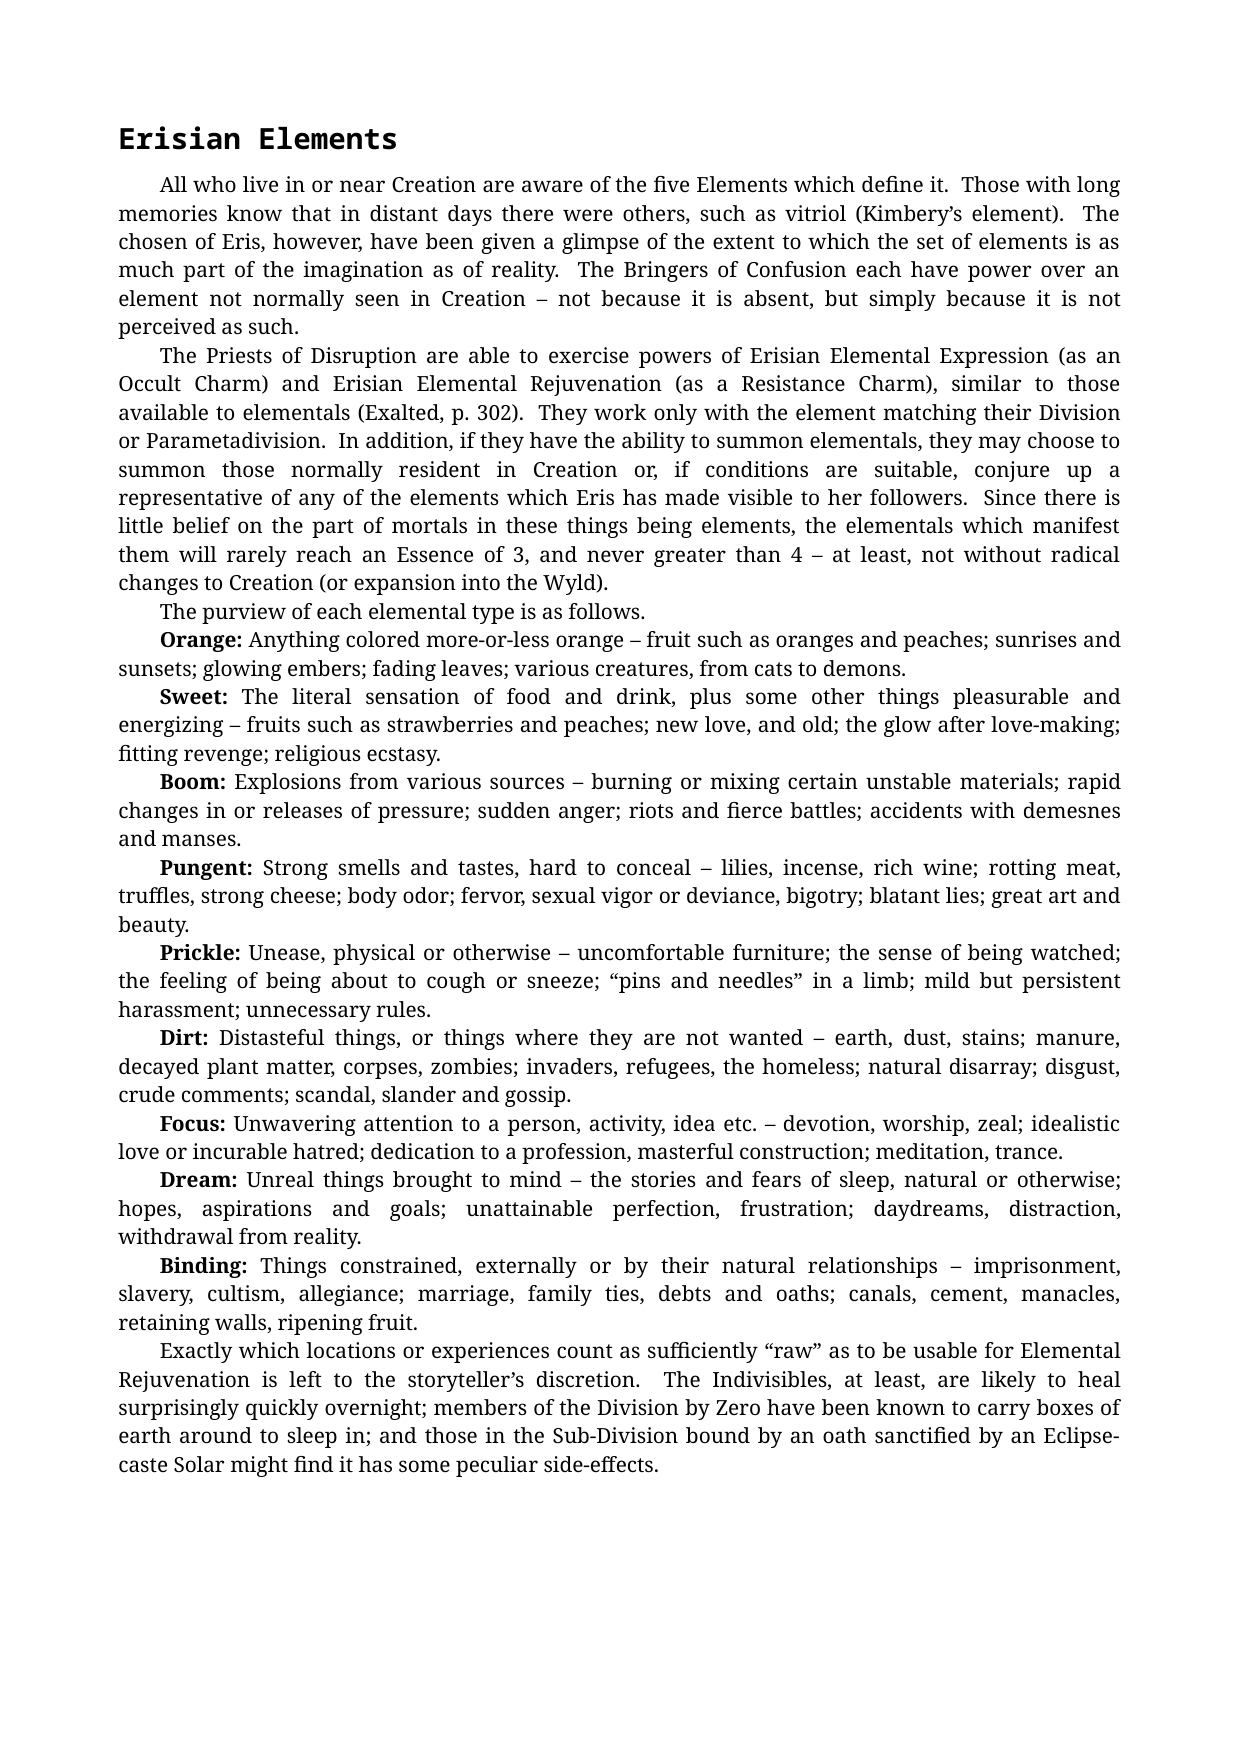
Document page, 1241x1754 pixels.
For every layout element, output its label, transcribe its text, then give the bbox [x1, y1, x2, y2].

text Orange: Anything colored more-or-less orange – fruit such as oranges and peaches; sunrises and sunsets; glowing embers; fading leaves; various creatures, from cats to demons. [118, 625, 1122, 682]
text Dirt: Distasteful things, or things where they are not wanted – earth, dust, stains; manure, decayed plant matter, corpses, zombies; invaders, refugees, the homeless; natural disarray; disgust, crude comments; scandal, slander and gossip. [118, 1023, 1122, 1109]
text Pungent: Strong smells and tastes, hard to conceal – lilies, incense, rich wine; rotting meat, truffles, strong cheese; body odor; fervor, sexual vigor or deviance, bigotry; blatant lies; great art and beauty. [118, 853, 1122, 938]
text Sweet: The literal sensation of food and drink, plus some other things pleasurable and energizing – fruits such as strawberries and peaches; new love, and old; the glow after love-making; fitting revenge; religious ecstasy. [118, 682, 1122, 767]
text Exactly which locations or experiences count as sufficiently “raw” as to be usable for Elemental Rejuvenation is left to the storyteller’s discretion. The Indivisibles, at least, are likely to heal surprisingly quickly overnight; members of the Division by Zero have been known to carry boxes of earth around to sleep in; and those in the Sub-Division bound by an oath sanctified by an Eclipse-caste Solar might find it has some peculiar side-effects. [118, 1336, 1122, 1478]
text All who live in or near Creation are aware of the five Elements which define it. Those with long memories know that in distant days there were others, such as vitriol (Kimbery’s element). The chosen of Eris, however, have been given a glimpse of the extent to which the set of elements is as much part of the imagination as of reality. The Bringers of Confusion each have power over an element not normally seen in Creation – not because it is absent, but simply because it is not perceived as such. [118, 170, 1122, 341]
text Binding: Things constrained, externally or by their natural relationships – imprisonment, slavery, cultism, allegiance; marriage, family ties, debts and oaths; canals, cement, manacles, retaining walls, ripening fruit. [118, 1251, 1122, 1336]
text Dream: Unreal things brought to mind – the stories and fears of sleep, natural or otherwise; hopes, aspirations and goals; unattainable perfection, frustration; daydreams, distraction, withdrawal from reality. [118, 1166, 1122, 1251]
text Focus: Unwavering attention to a person, activity, idea etc. – devotion, worship, zeal; idealistic love or incurable hatred; dedication to a profession, masterful construction; meditation, trance. [118, 1109, 1122, 1166]
text Boom: Explosions from various sources – burning or mixing certain unstable materials; rapid changes in or releases of pressure; sudden anger; riots and fierce battles; accidents with demesnes and manses. [118, 767, 1122, 853]
text The purview of each elemental type is as follows. [118, 597, 1122, 625]
text The Priests of Disruption are able to exercise powers of Erisian Elemental Expression (as an Occult Charm) and Erisian Elemental Rejuvenation (as a Resistance Charm), similar to those available to elementals (Exalted, p. 302). They work only with the element matching their Division or Parametadivision. In addition, if they have the ability to summon elementals, they may choose to summon those normally resident in Creation or, if conditions are suitable, conjure up a representative of any of the elements which Eris has made visible to her followers. Since there is little belief on the part of mortals in these things being elements, the elementals which manifest them will rarely reach an Essence of 3, and never greater than 4 – at least, not without radical changes to Creation (or expansion into the Wyld). [118, 341, 1122, 597]
text Prickle: Unease, physical or otherwise – uncomfortable furniture; the sense of being watched; the feeling of being about to cough or sneeze; “pins and needles” in a limb; mild but persistent harassment; unnecessary rules. [118, 938, 1122, 1023]
subtitle Erisian Elements [118, 118, 1122, 158]
